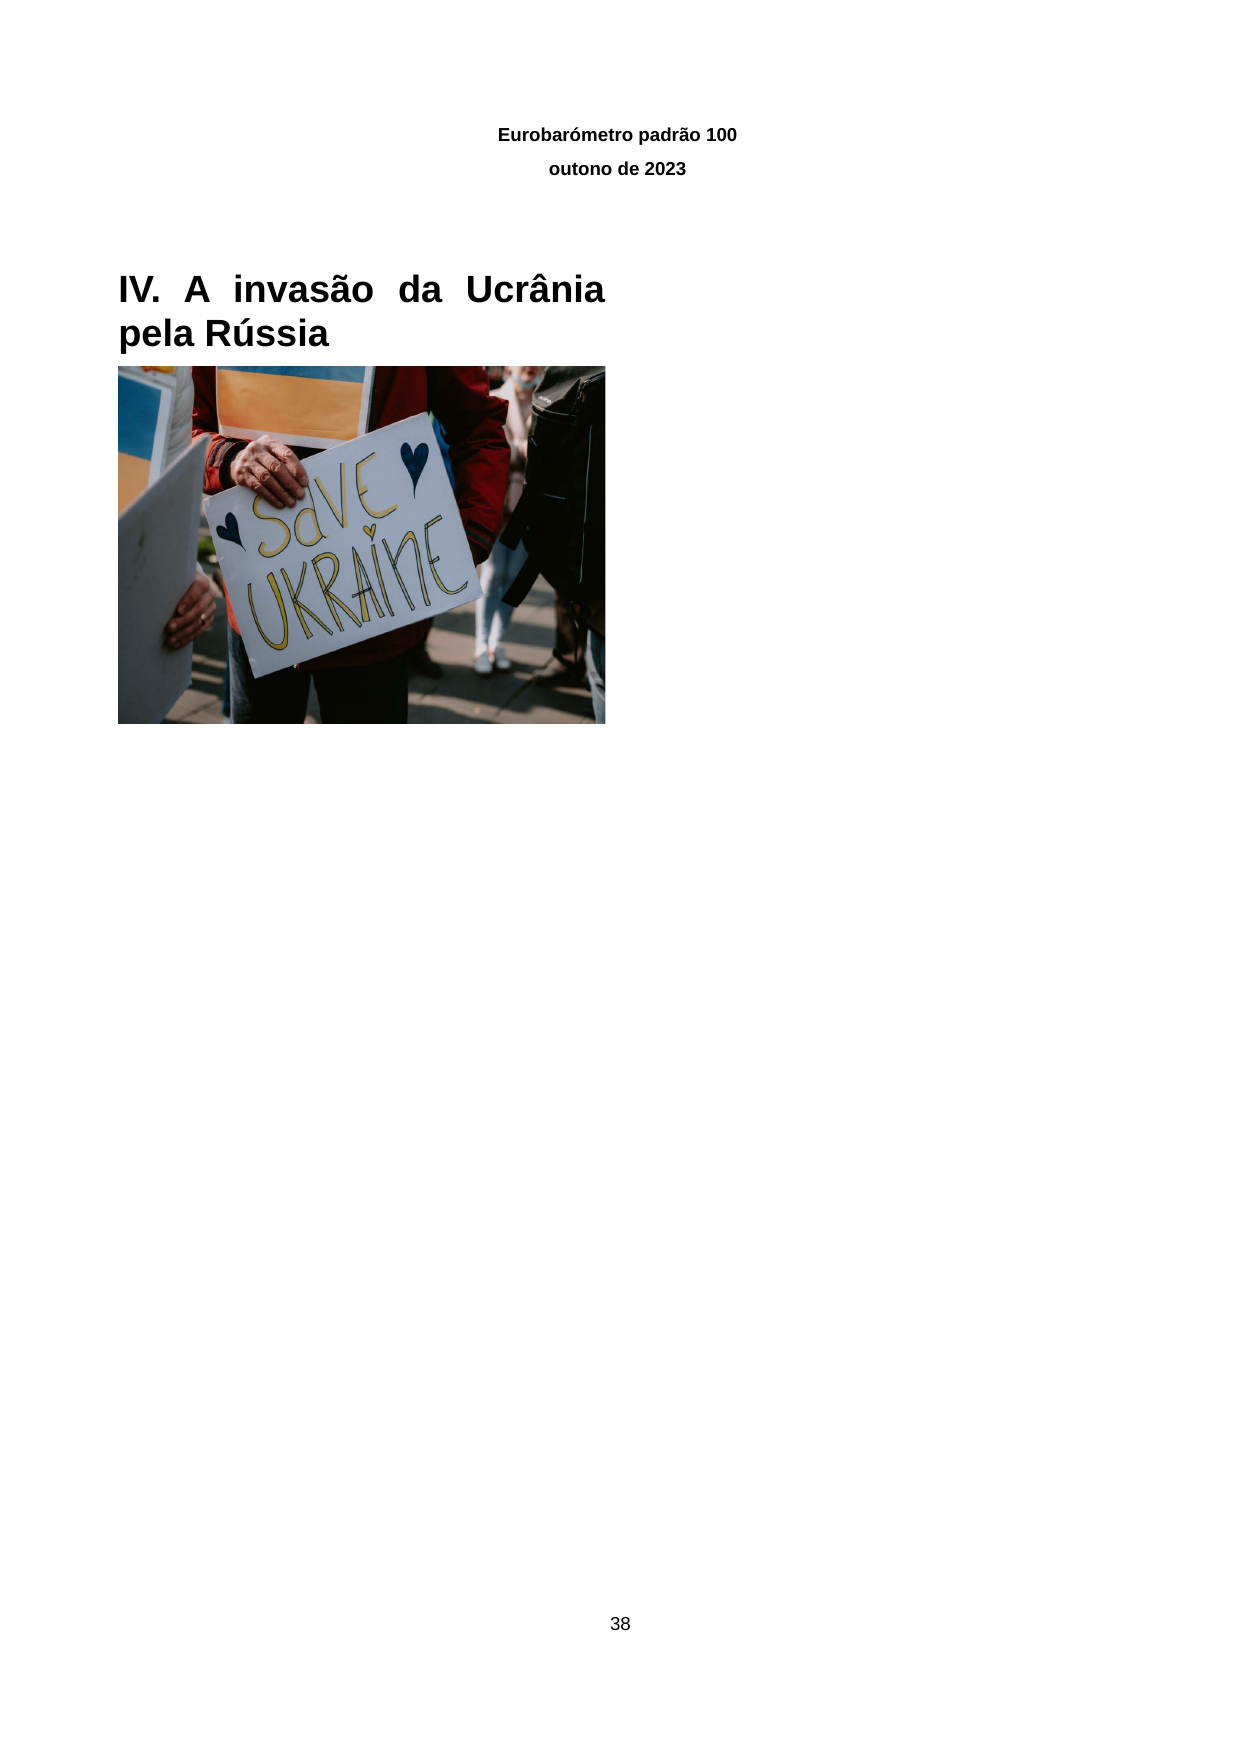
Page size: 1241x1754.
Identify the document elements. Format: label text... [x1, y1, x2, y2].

picture [118, 366, 606, 724]
subtitle IV. A invasão da Ucrânia pela Rússia [118, 267, 605, 354]
picture [126, 423, 131, 431]
picture [118, 383, 122, 397]
